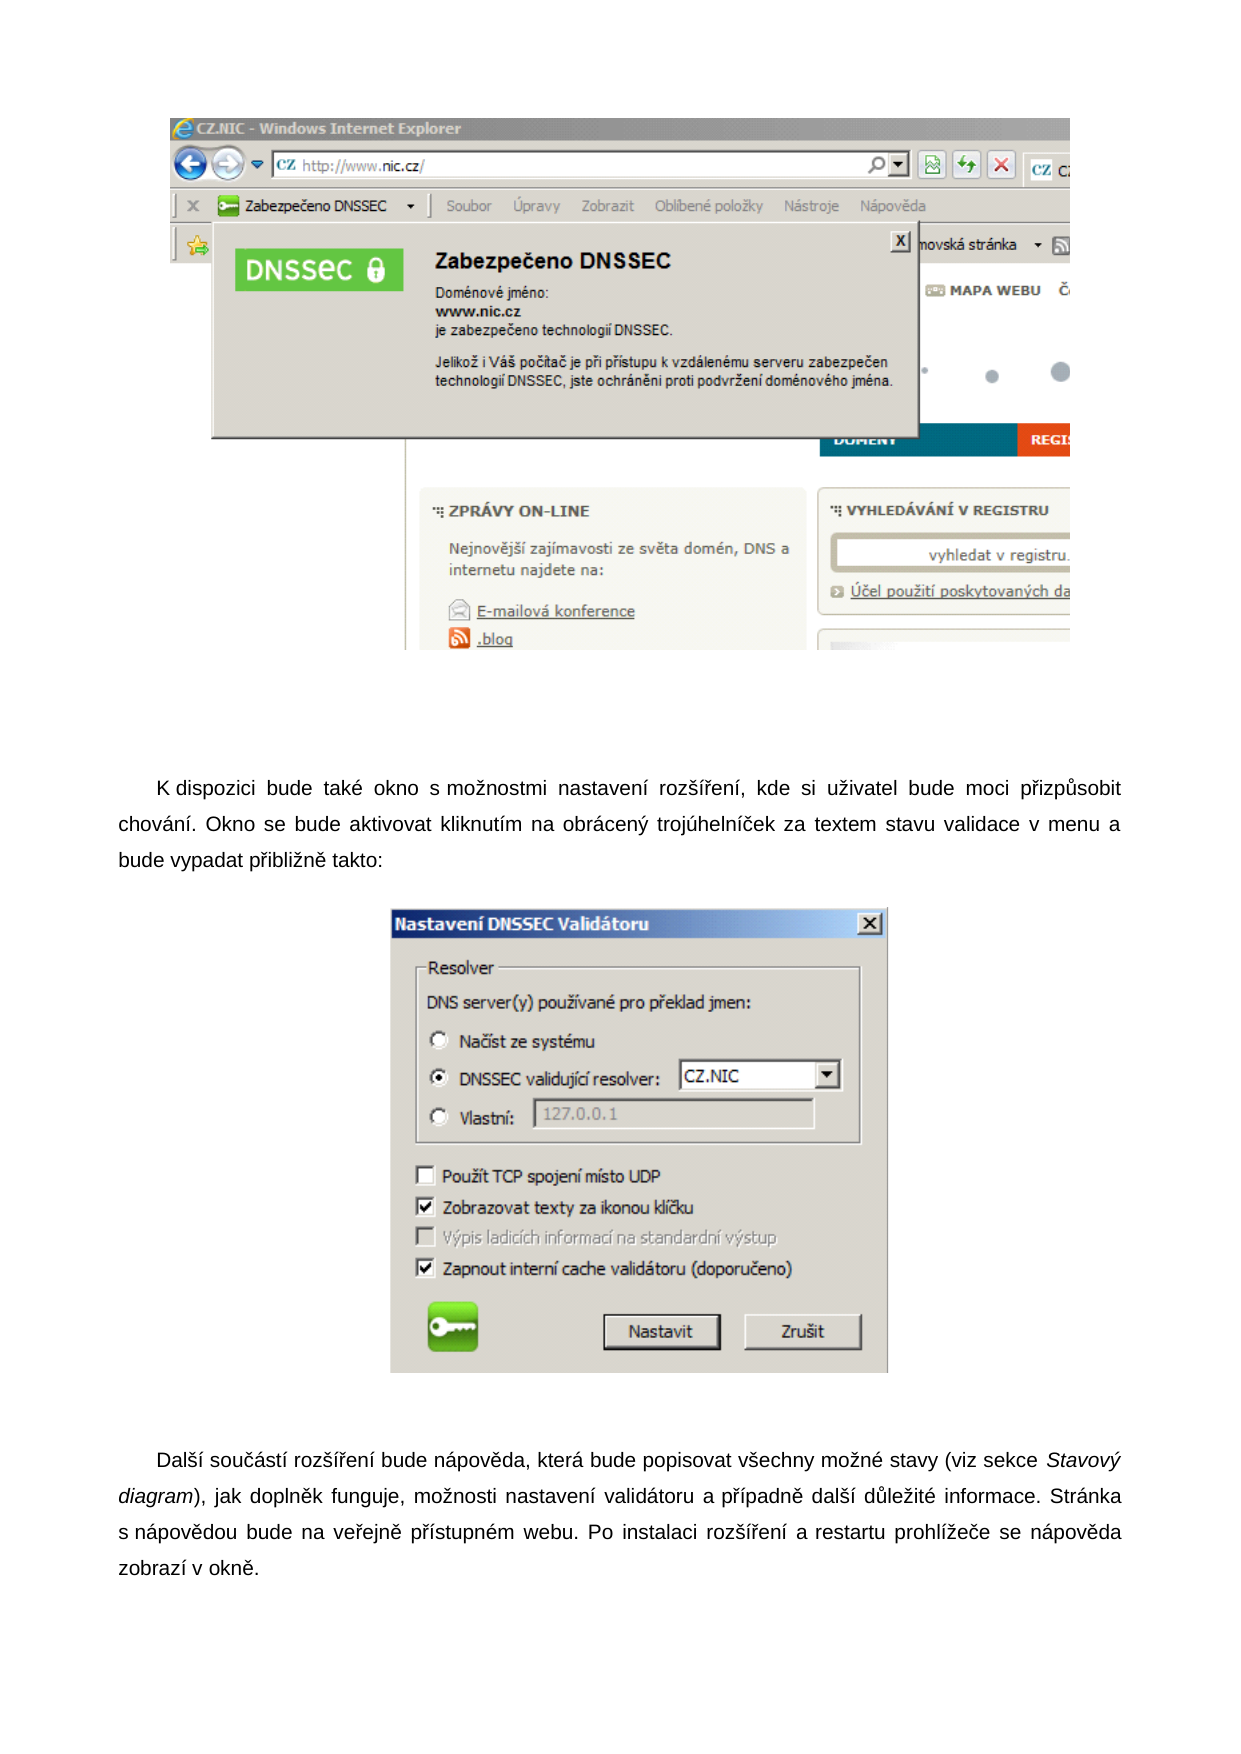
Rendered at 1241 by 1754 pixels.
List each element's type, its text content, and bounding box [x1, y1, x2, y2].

text K dispozici bude také okno s možnostmi nastavení rozšíření, kde si uživatel bude moci přizpůsobit chování. Okno se bude aktivovat kliknutím na obrácený trojúhelníček za textem stavu validace v menu a bude vypadat přibližně takto: [118, 776, 1122, 872]
text Další součástí rozšíření bude nápověda, která bude popisovat všechny možné stavy (viz sekce Stavový diagram), jak doplněk funguje, možnosti nastavení validátoru a případně další důležité informace. Stránka s nápovědou bude na veřejně přístupném webu. Po instalaci rozšíření a restartu prohlížeče se nápověda zobrazí v okně. [118, 1448, 1122, 1580]
